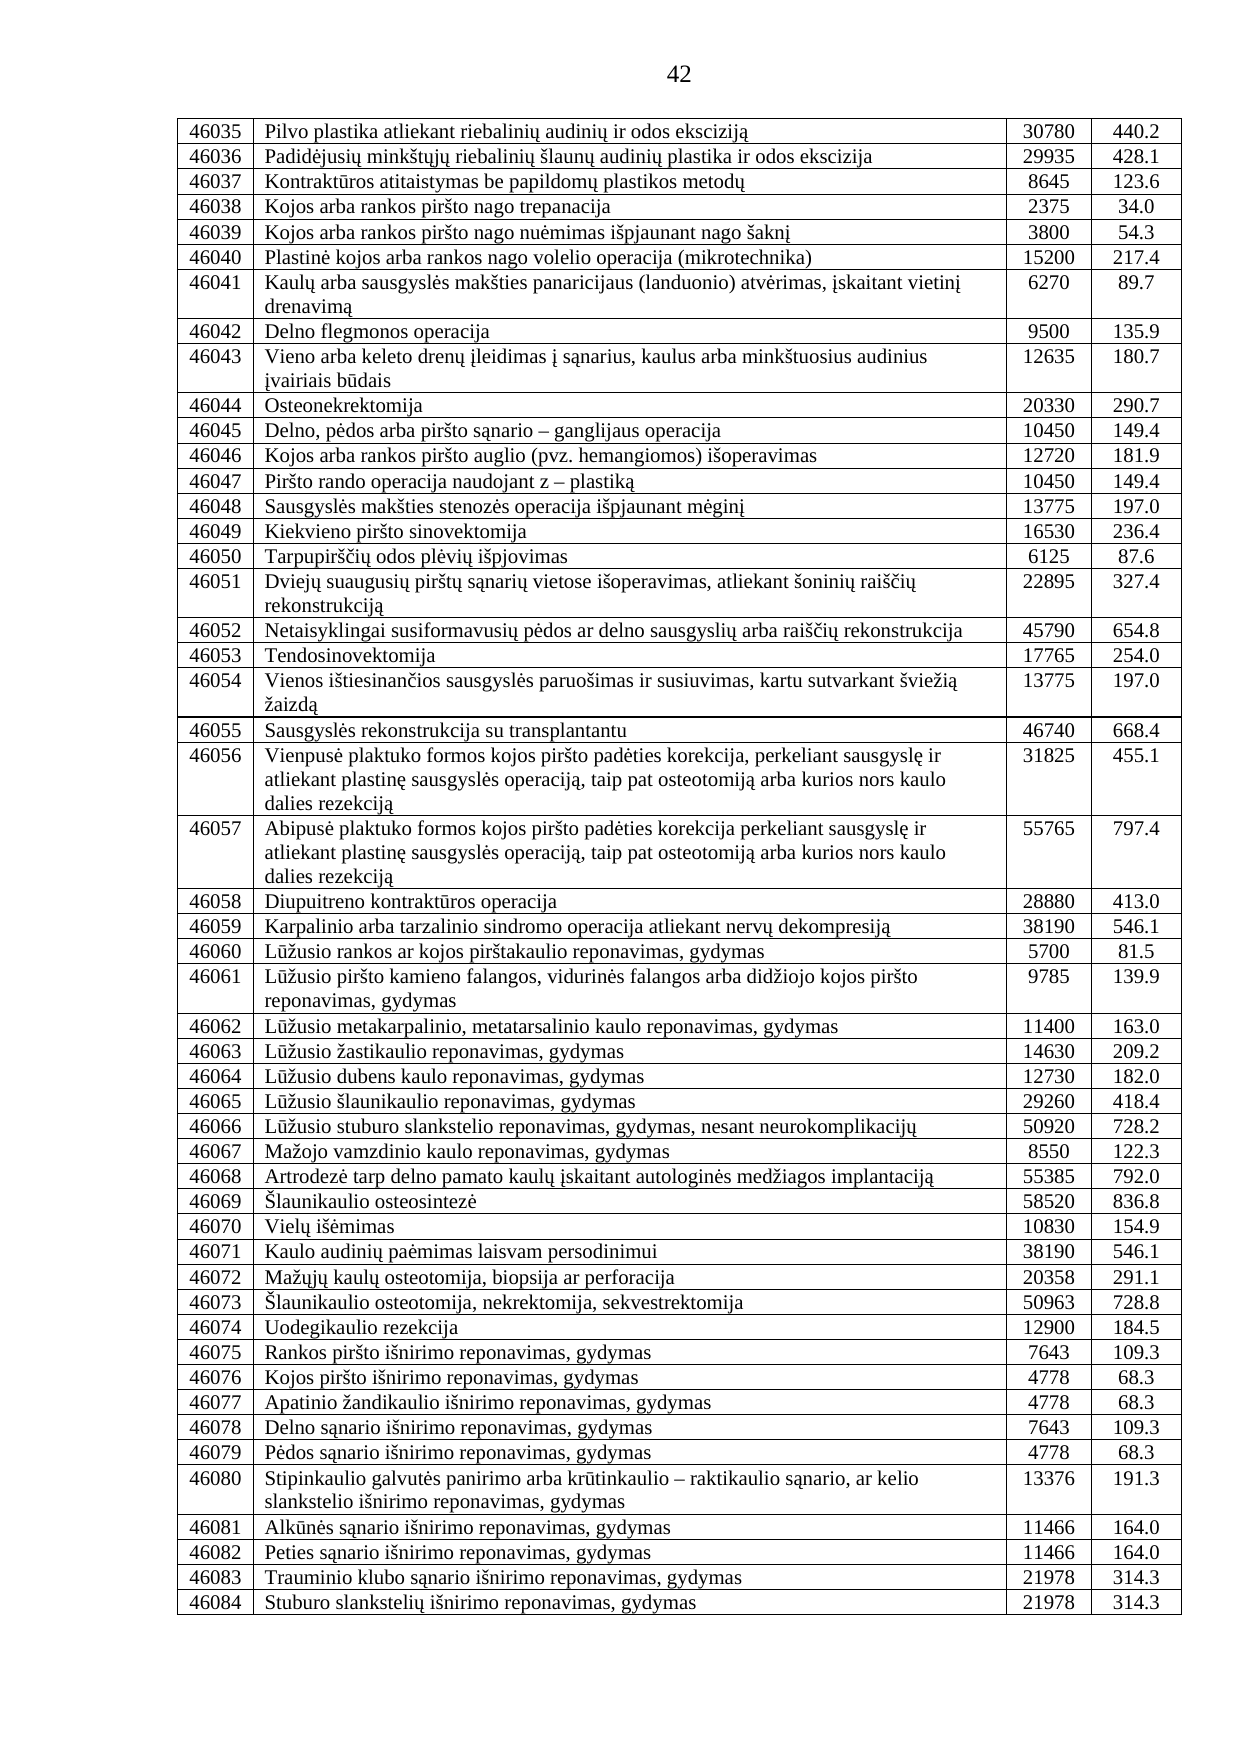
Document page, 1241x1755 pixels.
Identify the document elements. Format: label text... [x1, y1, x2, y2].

table_cell 30780 [1007, 119, 1091, 143]
table_cell 81.5 [1092, 939, 1181, 963]
table_cell 10830 [1007, 1214, 1091, 1238]
table_cell 135.9 [1092, 319, 1181, 343]
table_cell 46066 [178, 1114, 253, 1138]
table_cell 46040 [178, 245, 253, 269]
table_cell 8550 [1007, 1139, 1091, 1163]
table_cell Tendosinovektomija [254, 643, 1006, 667]
table_cell Plastinė kojos arba rankos nago volelio operacija (mikrotechnika) [254, 245, 1006, 269]
table_cell Artrodezė tarp delno pamato kaulų įskaitant autologinės medžiagos implantaciją [254, 1164, 1006, 1188]
table_cell Vielų išėmimas [254, 1214, 1006, 1238]
table_cell 728.2 [1092, 1114, 1181, 1138]
table_cell 184.5 [1092, 1315, 1181, 1339]
table_cell 29935 [1007, 144, 1091, 168]
table_cell Šlaunikaulio osteotomija, nekrektomija, sekvestrektomija [254, 1290, 1006, 1314]
table_cell 46054 [178, 668, 253, 716]
table_cell Pėdos sąnario išnirimo reponavimas, gydymas [254, 1440, 1006, 1464]
table_cell 46036 [178, 144, 253, 168]
table_cell Stuburo slankstelių išnirimo reponavimas, gydymas [254, 1590, 1006, 1614]
table_cell 46063 [178, 1039, 253, 1063]
table_cell 418.4 [1092, 1089, 1181, 1113]
table_cell Mažojo vamzdinio kaulo reponavimas, gydymas [254, 1139, 1006, 1163]
table_cell Kojos piršto išnirimo reponavimas, gydymas [254, 1365, 1006, 1389]
table_cell Alkūnės sąnario išnirimo reponavimas, gydymas [254, 1515, 1006, 1539]
table_cell 46075 [178, 1340, 253, 1364]
table_cell 13376 [1007, 1465, 1091, 1513]
table_cell 797.4 [1092, 816, 1181, 888]
table_cell Rankos piršto išnirimo reponavimas, gydymas [254, 1340, 1006, 1364]
table_cell 7643 [1007, 1415, 1091, 1439]
table_cell 290.7 [1092, 393, 1181, 417]
table_cell Delno flegmonos operacija [254, 319, 1006, 343]
table_cell Lūžusio rankos ar kojos pirštakaulio reponavimas, gydymas [254, 939, 1006, 963]
table_cell 11400 [1007, 1014, 1091, 1038]
table_cell Trauminio klubo sąnario išnirimo reponavimas, gydymas [254, 1565, 1006, 1589]
table_cell 46048 [178, 494, 253, 518]
table_cell 10450 [1007, 469, 1091, 493]
table_cell 180.7 [1092, 344, 1181, 392]
table_cell Kojos arba rankos piršto nago trepanacija [254, 195, 1006, 218]
table_cell 668.4 [1092, 718, 1181, 742]
table_cell 46062 [178, 1014, 253, 1038]
table_cell 109.3 [1092, 1415, 1181, 1439]
table_cell 45790 [1007, 618, 1091, 642]
table_cell 46068 [178, 1164, 253, 1188]
table_cell 792.0 [1092, 1164, 1181, 1188]
table_cell 46047 [178, 469, 253, 493]
table_cell 5700 [1007, 939, 1091, 963]
table_cell 182.0 [1092, 1064, 1181, 1088]
table_cell 46056 [178, 743, 253, 815]
table_cell 46064 [178, 1064, 253, 1088]
table_cell 254.0 [1092, 643, 1181, 667]
table_cell 16530 [1007, 519, 1091, 543]
table_cell 46077 [178, 1390, 253, 1414]
table_cell 13775 [1007, 668, 1091, 716]
table_cell Vienpusė plaktuko formos kojos piršto padėties korekcija, perkeliant sausgyslę ir atliekant plastinę sausgyslės operaciją, taip pat osteotomiją arba kurios nors kaulo dalies rezekciją [254, 743, 1006, 815]
table_cell 17765 [1007, 643, 1091, 667]
table_cell 46071 [178, 1240, 253, 1263]
table_cell 46046 [178, 444, 253, 467]
table_cell Apatinio žandikaulio išnirimo reponavimas, gydymas [254, 1390, 1006, 1414]
table_cell Abipusė plaktuko formos kojos piršto padėties korekcija perkeliant sausgyslę ir atliekant plastinę sausgyslės operaciją, taip pat osteotomiją arba kurios nors kaulo dalies rezekciją [254, 816, 1006, 888]
table_cell 28880 [1007, 889, 1091, 913]
table_cell 31825 [1007, 743, 1091, 815]
table_cell Vieno arba keleto drenų įleidimas į sąnarius, kaulus arba minkštuosius audinius įvairiais būdais [254, 344, 1006, 392]
table_cell 46042 [178, 319, 253, 343]
table_cell Kaulo audinių paėmimas laisvam persodinimui [254, 1240, 1006, 1263]
table_cell Lūžusio metakarpalinio, metatarsalinio kaulo reponavimas, gydymas [254, 1014, 1006, 1038]
table_cell 46057 [178, 816, 253, 888]
table_cell 55765 [1007, 816, 1091, 888]
table_cell 197.0 [1092, 494, 1181, 518]
table_cell 217.4 [1092, 245, 1181, 269]
table_cell 13775 [1007, 494, 1091, 518]
table_cell 46072 [178, 1265, 253, 1289]
table_cell 46084 [178, 1590, 253, 1614]
table_cell Kaulų arba sausgyslės makšties panaricijaus (landuonio) atvėrimas, įskaitant vietinį drenavimą [254, 270, 1006, 318]
table_cell 46053 [178, 643, 253, 667]
table_cell Šlaunikaulio osteosintezė [254, 1189, 1006, 1213]
table_cell 50963 [1007, 1290, 1091, 1314]
table_cell 836.8 [1092, 1189, 1181, 1213]
table_cell 46074 [178, 1315, 253, 1339]
table_cell Peties sąnario išnirimo reponavimas, gydymas [254, 1540, 1006, 1564]
table_cell 654.8 [1092, 618, 1181, 642]
table_cell 181.9 [1092, 444, 1181, 467]
table_cell 9500 [1007, 319, 1091, 343]
table_cell 46052 [178, 618, 253, 642]
table_cell 428.1 [1092, 144, 1181, 168]
table_cell 46082 [178, 1540, 253, 1564]
table_cell Kojos arba rankos piršto auglio (pvz. hemangiomos) išoperavimas [254, 444, 1006, 467]
table_cell 22895 [1007, 569, 1091, 617]
table_cell 6270 [1007, 270, 1091, 318]
table_cell 4778 [1007, 1440, 1091, 1464]
table_cell Delno, pėdos arba piršto sąnario – ganglijaus operacija [254, 418, 1006, 442]
table_cell 46049 [178, 519, 253, 543]
table_cell 46051 [178, 569, 253, 617]
table_cell 46039 [178, 220, 253, 244]
table_cell 12900 [1007, 1315, 1091, 1339]
table_cell 21978 [1007, 1590, 1091, 1614]
table_cell Karpalinio arba tarzalinio sindromo operacija atliekant nervų dekompresiją [254, 914, 1006, 938]
table_cell 2375 [1007, 195, 1091, 218]
table_cell 46069 [178, 1189, 253, 1213]
table_cell 34.0 [1092, 195, 1181, 218]
table_cell 9785 [1007, 964, 1091, 1012]
table_cell Delno sąnario išnirimo reponavimas, gydymas [254, 1415, 1006, 1439]
table_cell 546.1 [1092, 914, 1181, 938]
table_cell 11466 [1007, 1540, 1091, 1564]
table_cell 546.1 [1092, 1240, 1181, 1263]
table_cell 149.4 [1092, 469, 1181, 493]
table_cell 12720 [1007, 444, 1091, 467]
table_cell 46059 [178, 914, 253, 938]
table_cell 14630 [1007, 1039, 1091, 1063]
table_cell 68.3 [1092, 1365, 1181, 1389]
table_cell 46041 [178, 270, 253, 318]
table_cell 46045 [178, 418, 253, 442]
table_cell 38190 [1007, 1240, 1091, 1263]
table_cell 46076 [178, 1365, 253, 1389]
table_cell Tarpupirščių odos plėvių išpjovimas [254, 544, 1006, 568]
table_cell Sausgyslės makšties stenozės operacija išpjaunant mėginį [254, 494, 1006, 518]
table_cell Dviejų suaugusių pirštų sąnarių vietose išoperavimas, atliekant šoninių raiščių rekonstrukciją [254, 569, 1006, 617]
table_cell 46079 [178, 1440, 253, 1464]
table_cell Diupuitreno kontraktūros operacija [254, 889, 1006, 913]
table_cell 46067 [178, 1139, 253, 1163]
table_cell 209.2 [1092, 1039, 1181, 1063]
table_cell 455.1 [1092, 743, 1181, 815]
table_cell 4778 [1007, 1390, 1091, 1414]
table_cell Padidėjusių minkštųjų riebalinių šlaunų audinių plastika ir odos ekscizija [254, 144, 1006, 168]
table_cell 46058 [178, 889, 253, 913]
table_cell 87.6 [1092, 544, 1181, 568]
table_cell 440.2 [1092, 119, 1181, 143]
table_cell 413.0 [1092, 889, 1181, 913]
table_cell Uodegikaulio rezekcija [254, 1315, 1006, 1339]
table_cell 46044 [178, 393, 253, 417]
table_cell 46078 [178, 1415, 253, 1439]
table_cell 123.6 [1092, 169, 1181, 193]
table_cell 46037 [178, 169, 253, 193]
table_cell Netaisyklingai susiformavusių pėdos ar delno sausgyslių arba raiščių rekonstrukcija [254, 618, 1006, 642]
table_cell 46740 [1007, 718, 1091, 742]
table_cell 55385 [1007, 1164, 1091, 1188]
table_cell Kontraktūros atitaistymas be papildomų plastikos metodų [254, 169, 1006, 193]
table_cell Lūžusio šlaunikaulio reponavimas, gydymas [254, 1089, 1006, 1113]
table_cell 154.9 [1092, 1214, 1181, 1238]
table_cell 12730 [1007, 1064, 1091, 1088]
table_cell 197.0 [1092, 668, 1181, 716]
table_cell Lūžusio dubens kaulo reponavimas, gydymas [254, 1064, 1006, 1088]
table_cell 728.8 [1092, 1290, 1181, 1314]
table_cell 46065 [178, 1089, 253, 1113]
table_cell 164.0 [1092, 1540, 1181, 1564]
table_cell 139.9 [1092, 964, 1181, 1012]
table_cell Stipinkaulio galvutės panirimo arba krūtinkaulio – raktikaulio sąnario, ar kelio slankstelio išnirimo reponavimas, gydymas [254, 1465, 1006, 1513]
table_cell Kojos arba rankos piršto nago nuėmimas išpjaunant nago šaknį [254, 220, 1006, 244]
table_cell 8645 [1007, 169, 1091, 193]
table_cell 20330 [1007, 393, 1091, 417]
table_cell Lūžusio piršto kamieno falangos, vidurinės falangos arba didžiojo kojos piršto reponavimas, gydymas [254, 964, 1006, 1012]
table_cell 58520 [1007, 1189, 1091, 1213]
table_cell Sausgyslės rekonstrukcija su transplantantu [254, 718, 1006, 742]
table_cell 164.0 [1092, 1515, 1181, 1539]
table_cell 38190 [1007, 914, 1091, 938]
table_cell 46080 [178, 1465, 253, 1513]
table_cell 46060 [178, 939, 253, 963]
table_cell 46073 [178, 1290, 253, 1314]
table_cell 314.3 [1092, 1590, 1181, 1614]
table_cell 54.3 [1092, 220, 1181, 244]
table_cell 46035 [178, 119, 253, 143]
table_cell 20358 [1007, 1265, 1091, 1289]
table_cell 163.0 [1092, 1014, 1181, 1038]
table_cell 109.3 [1092, 1340, 1181, 1364]
table_cell 3800 [1007, 220, 1091, 244]
table_cell 46038 [178, 195, 253, 218]
table_cell 11466 [1007, 1515, 1091, 1539]
table_cell Piršto rando operacija naudojant z – plastiką [254, 469, 1006, 493]
table_cell 29260 [1007, 1089, 1091, 1113]
table_cell 7643 [1007, 1340, 1091, 1364]
table_cell Kiekvieno piršto sinovektomija [254, 519, 1006, 543]
table_cell 89.7 [1092, 270, 1181, 318]
table_cell Pilvo plastika atliekant riebalinių audinių ir odos eksciziją [254, 119, 1006, 143]
table_cell 21978 [1007, 1565, 1091, 1589]
table_cell 314.3 [1092, 1565, 1181, 1589]
table_cell 6125 [1007, 544, 1091, 568]
table_cell Osteonekrektomija [254, 393, 1006, 417]
table_cell 4778 [1007, 1365, 1091, 1389]
table_cell 68.3 [1092, 1440, 1181, 1464]
table_cell Lūžusio žastikaulio reponavimas, gydymas [254, 1039, 1006, 1063]
table_cell 50920 [1007, 1114, 1091, 1138]
table_cell 149.4 [1092, 418, 1181, 442]
table_cell 15200 [1007, 245, 1091, 269]
table_cell 327.4 [1092, 569, 1181, 617]
table_cell 46043 [178, 344, 253, 392]
table_cell Vienos ištiesinančios sausgyslės paruošimas ir susiuvimas, kartu sutvarkant šviežią žaizdą [254, 668, 1006, 716]
table_cell Lūžusio stuburo slankstelio reponavimas, gydymas, nesant neurokomplikacijų [254, 1114, 1006, 1138]
table_cell 68.3 [1092, 1390, 1181, 1414]
table_cell 46050 [178, 544, 253, 568]
table_cell 236.4 [1092, 519, 1181, 543]
table_cell 122.3 [1092, 1139, 1181, 1163]
table_cell 191.3 [1092, 1465, 1181, 1513]
table_cell 46055 [178, 718, 253, 742]
table_cell 291.1 [1092, 1265, 1181, 1289]
table_cell 46083 [178, 1565, 253, 1589]
table_cell 12635 [1007, 344, 1091, 392]
table_cell Mažųjų kaulų osteotomija, biopsija ar perforacija [254, 1265, 1006, 1289]
table_cell 46070 [178, 1214, 253, 1238]
table_cell 46061 [178, 964, 253, 1012]
table_cell 46081 [178, 1515, 253, 1539]
table_cell 10450 [1007, 418, 1091, 442]
